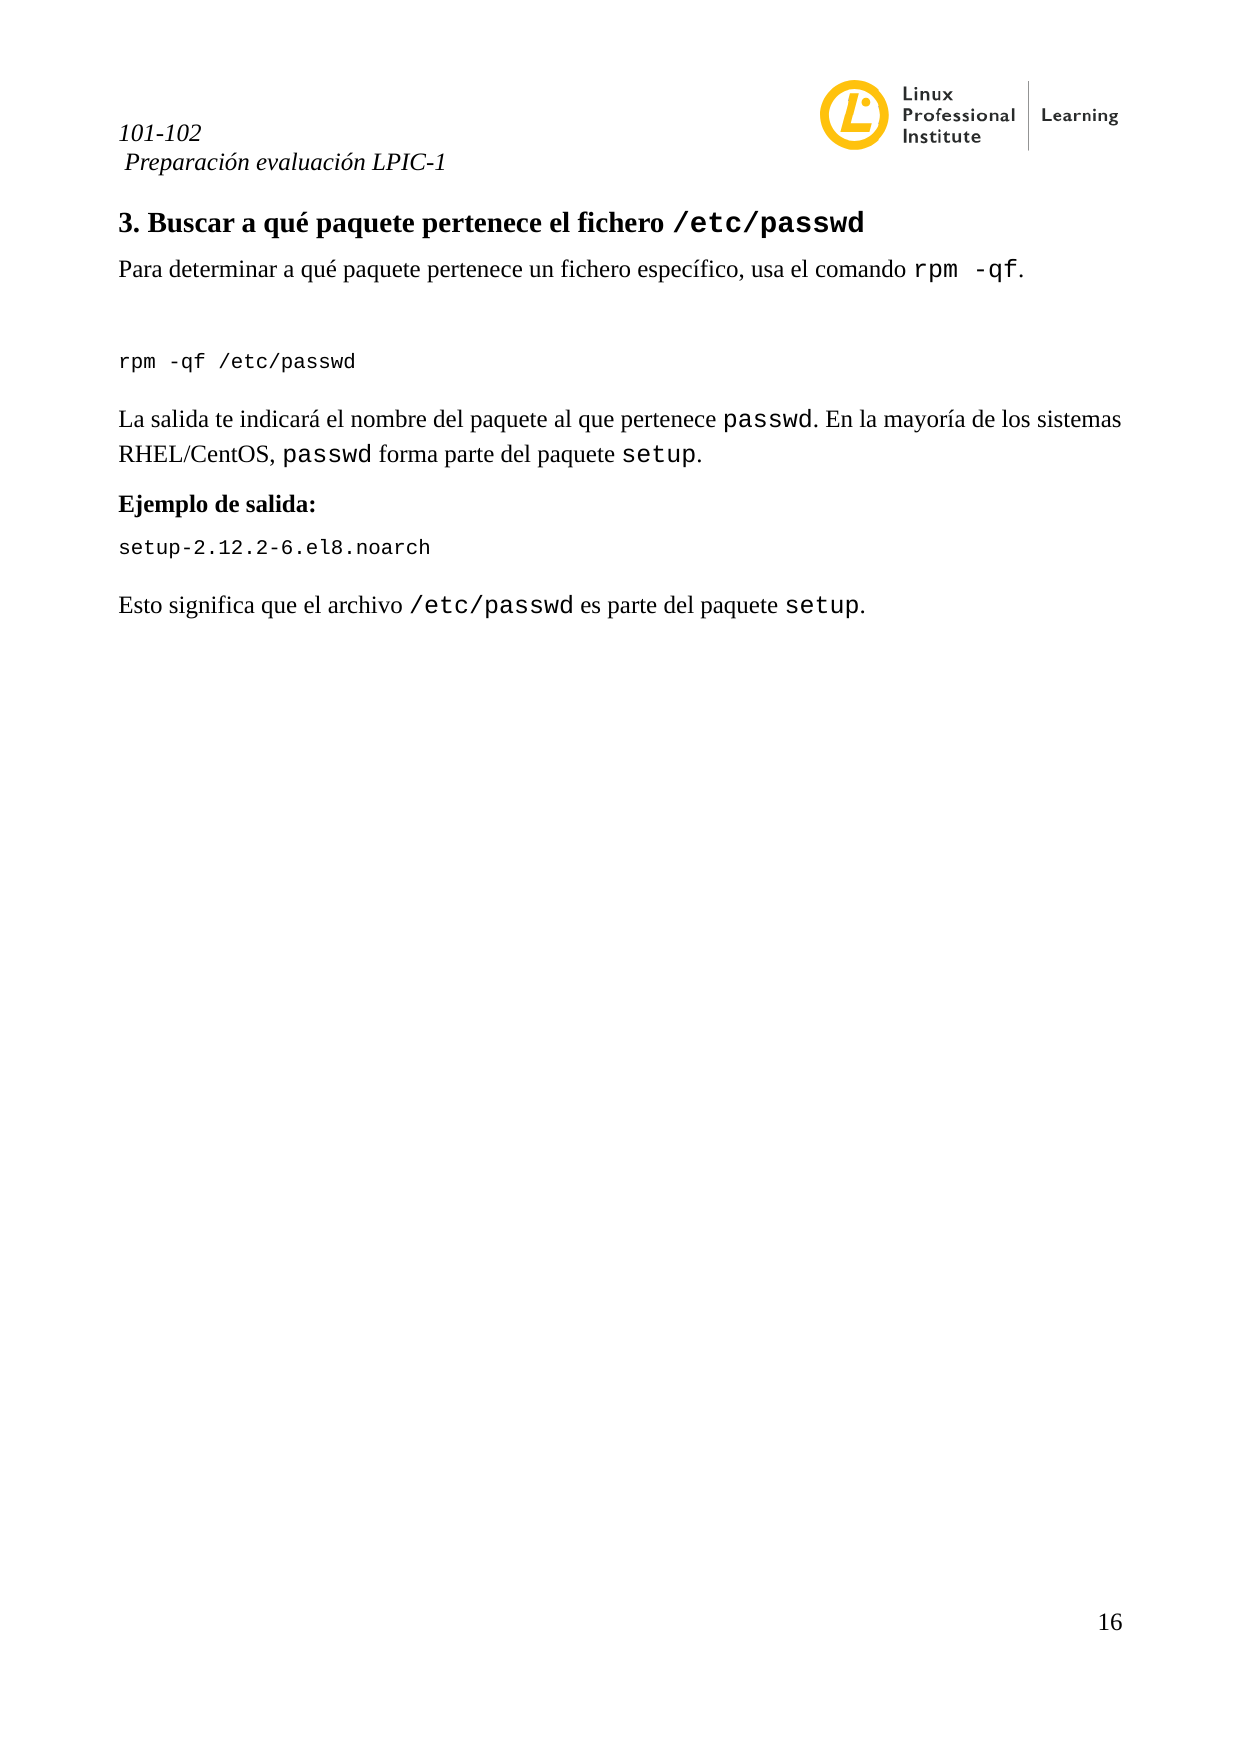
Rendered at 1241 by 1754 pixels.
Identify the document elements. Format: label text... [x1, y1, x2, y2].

text La salida te indicará el nombre del paquete al que pertenece passwd. En la mayoría de los sistemas RHEL/CentOS, passwd forma parte del paquete setup. [118, 404, 1122, 470]
text setup-2.12.2-6.el8.noarch [118, 537, 1122, 561]
text Para determinar a qué paquete pertenece un fichero específico, usa el comando rpm -qf. [118, 254, 1122, 284]
text Ejemplo de salida: [118, 489, 1122, 518]
text Esto significa que el archivo /etc/passwd es parte del paquete setup. [118, 590, 1122, 621]
picture [819, 79, 1119, 151]
text rpm -qf /etc/passwd [118, 351, 1122, 375]
subtitle 3. Buscar a qué paquete pertenece el fichero /etc/passwd [118, 205, 1122, 241]
